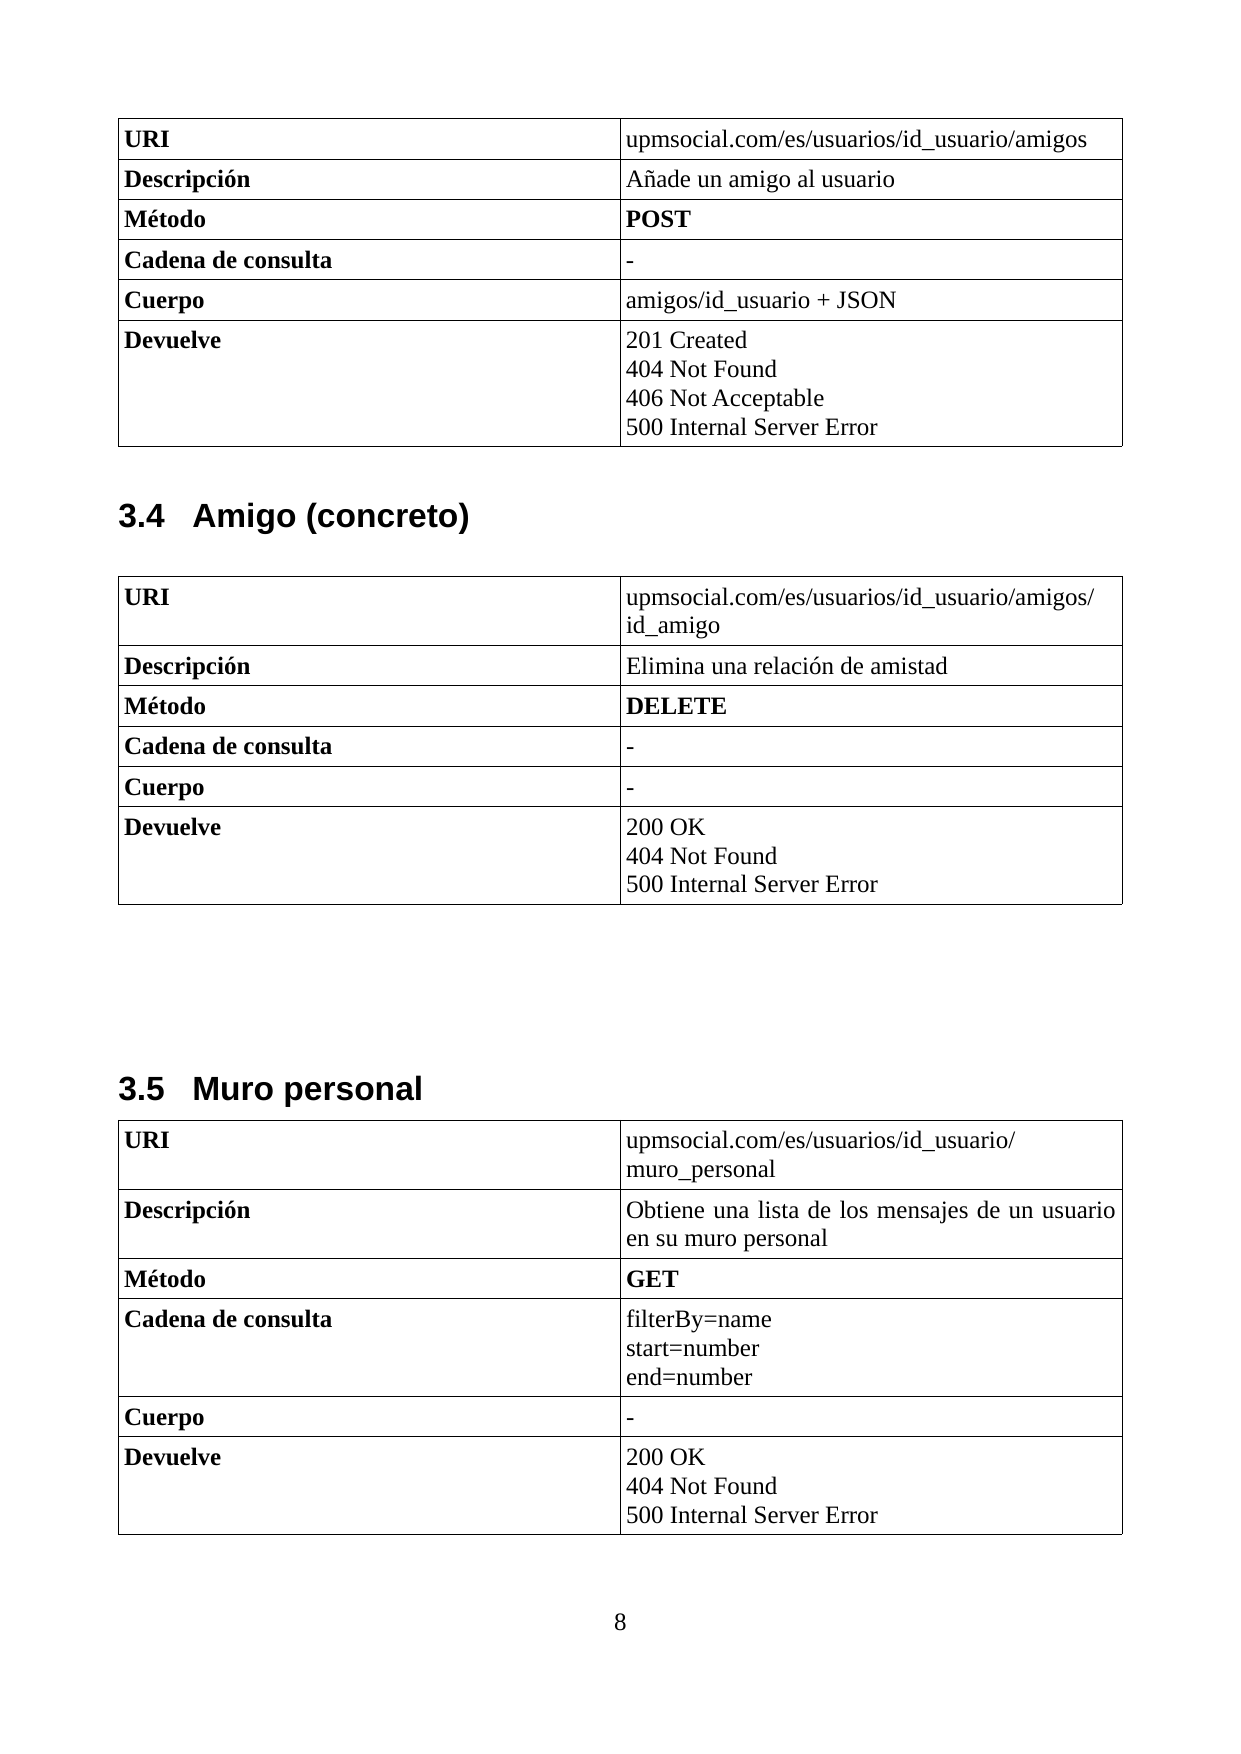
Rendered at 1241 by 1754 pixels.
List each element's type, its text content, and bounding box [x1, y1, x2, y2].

table_cell Elimina una relación de amistad [621, 646, 1122, 685]
table_cell filterBy=name start=number end=number [621, 1299, 1122, 1396]
table_cell 200 OK 404 Not Found 500 Internal Server Error [621, 807, 1122, 904]
table_cell Añade un amigo al usuario [621, 160, 1122, 199]
table_cell Cadena de consulta [119, 240, 620, 279]
table_cell Cadena de consulta [119, 727, 620, 766]
table_cell 201 Created 404 Not Found 406 Not Acceptable 500 Internal Server Error [621, 321, 1122, 446]
table_cell - [621, 240, 1122, 279]
table_cell Devuelve [119, 321, 620, 446]
table_cell Devuelve [119, 807, 620, 904]
table_cell - [621, 1397, 1122, 1436]
table_cell DELETE [621, 686, 1122, 726]
table_cell GET [621, 1259, 1122, 1298]
table_cell POST [621, 200, 1122, 239]
table_cell Método [119, 1259, 620, 1298]
table_header URI [119, 1121, 620, 1189]
subtitle Amigo (concreto) [118, 496, 1122, 534]
table_header upmsocial.com/es/usuarios/id_usuario/muro_personal [621, 1121, 1122, 1189]
table_header upmsocial.com/es/usuarios/id_usuario/amigos [621, 119, 1122, 158]
table_cell Devuelve [119, 1437, 620, 1534]
table_header URI [119, 119, 620, 158]
table_cell - [621, 767, 1122, 806]
subtitle Muro personal [118, 1069, 1122, 1107]
table_cell amigos/id_usuario + JSON [621, 280, 1122, 320]
table_cell Cuerpo [119, 767, 620, 806]
table_cell Descripción [119, 1190, 620, 1258]
table_header URI [119, 577, 620, 645]
table_cell Método [119, 200, 620, 239]
table_cell Descripción [119, 160, 620, 199]
table_header upmsocial.com/es/usuarios/id_usuario/amigos/id_amigo [621, 577, 1122, 645]
table_cell Descripción [119, 646, 620, 685]
table_cell - [621, 727, 1122, 766]
table_cell Cuerpo [119, 280, 620, 320]
table_cell 200 OK 404 Not Found 500 Internal Server Error [621, 1437, 1122, 1534]
table_cell Cuerpo [119, 1397, 620, 1436]
table_cell Obtiene una lista de los mensajes de un usuario en su muro personal [621, 1190, 1122, 1258]
table_cell Método [119, 686, 620, 726]
table_cell Cadena de consulta [119, 1299, 620, 1396]
